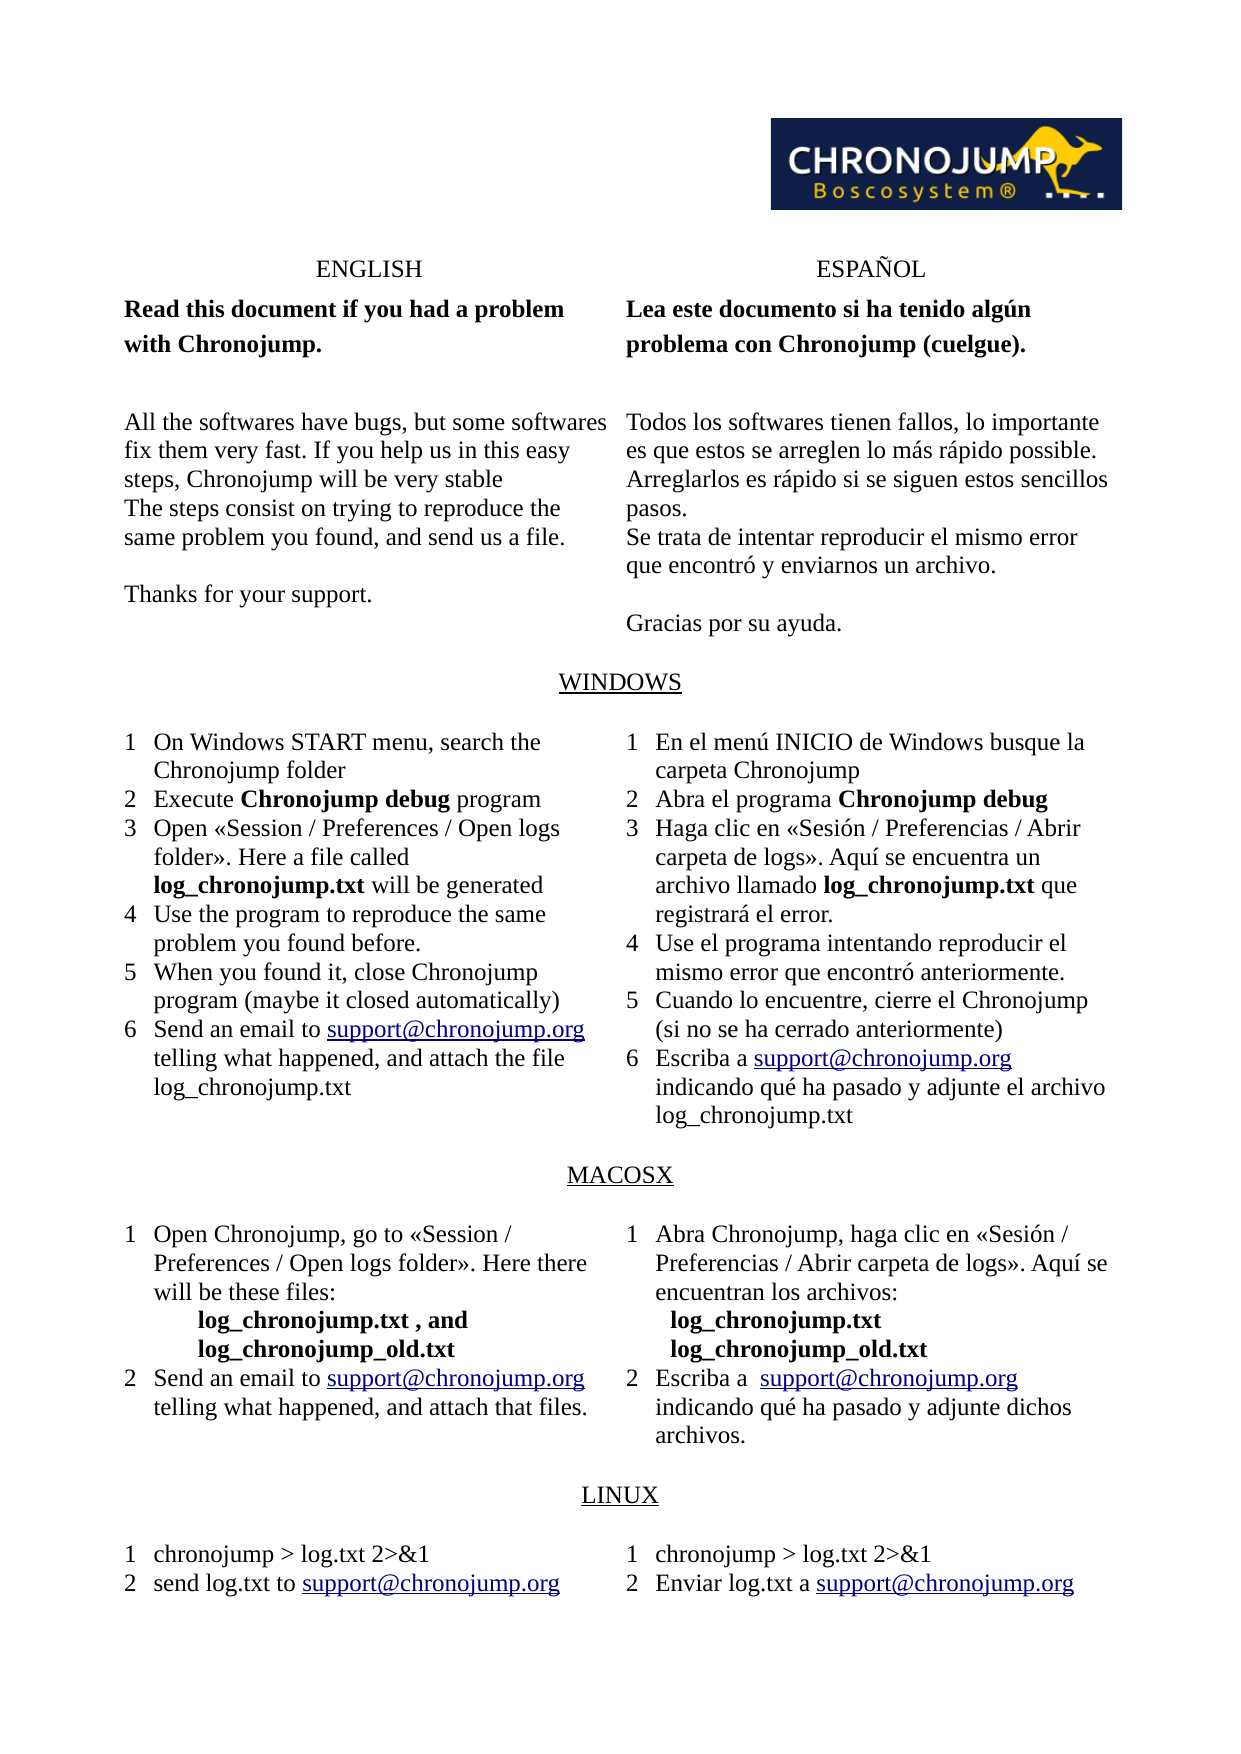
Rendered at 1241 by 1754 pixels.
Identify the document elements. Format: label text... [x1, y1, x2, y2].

table_cell chronojump > log.txt 2>&1 Enviar log.txt a support@chronojump.org [620, 1534, 1122, 1602]
table_cell Abra Chronojump, haga clic en «Sesión / Preferencias / Abrir carpeta de logs». Aquí se encuentran los archivos: log_chronojump.txt log_chronojump_old.txt Escriba a support@chronojump.org indicando qué ha pasado y adjunte dichos archivos. [620, 1214, 1122, 1455]
table_header ESPAÑOL [620, 249, 1122, 289]
table_cell Open Chronojump, go to «Session / Preferences / Open logs folder». Here there will be these files: log_chronojump.txt , and log_chronojump_old.txt Send an email to support@chronojump.org telling what happened, and attach that files. [118, 1214, 620, 1455]
picture [770, 118, 1123, 210]
table_cell En el menú INICIO de Windows busque la carpeta Chronojump Abra el programa Chronojump debug Haga clic en «Sesión / Preferencias / Abrir carpeta de logs». Aquí se encuentra un archivo llamado log_chronojump.txt que registrará el error. Use el programa intentando reproducir el mismo error que encontró anteriormente. Cuando lo encuentre, cierre el Chronojump (si no se ha cerrado anteriormente) Escriba a support@chronojump.org indicando qué ha pasado y adjunte el archivo log_chronojump.txt [620, 721, 1122, 1135]
table_cell MACOSX [118, 1135, 1122, 1213]
table_cell WINDOWS [118, 643, 1122, 721]
table_cell On Windows START menu, search the Chronojump folder Execute Chronojump debug program Open «Session / Preferences / Open logs folder». Here a file called log_chronojump.txt will be generated Use the program to reproduce the same problem you found before. When you found it, close Chronojump program (maybe it closed automatically) Send an email to support@chronojump.org telling what happened, and attach the file log_chronojump.txt [118, 721, 620, 1135]
table_cell LINUX [118, 1455, 1122, 1533]
table_cell chronojump > log.txt 2>&1 send log.txt to support@chronojump.org [118, 1534, 620, 1602]
table_cell Lea este documento si ha tenido algún problema con Chronojump (cuelgue). Todos los softwares tienen fallos, lo importante es que estos se arreglen lo más rápido possible. Arreglarlos es rápido si se siguen estos sencillos pasos. Se trata de intentar reproducir el mismo error que encontró y enviarnos un archivo. Gracias por su ayuda. [620, 289, 1122, 642]
table_cell Read this document if you had a problem with Chronojump. All the softwares have bugs, but some softwares fix them very fast. If you help us in this easy steps, Chronojump will be very stable The steps consist on trying to reproduce the same problem you found, and send us a file. Thanks for your support. [118, 289, 620, 642]
table_header ENGLISH [118, 249, 620, 289]
